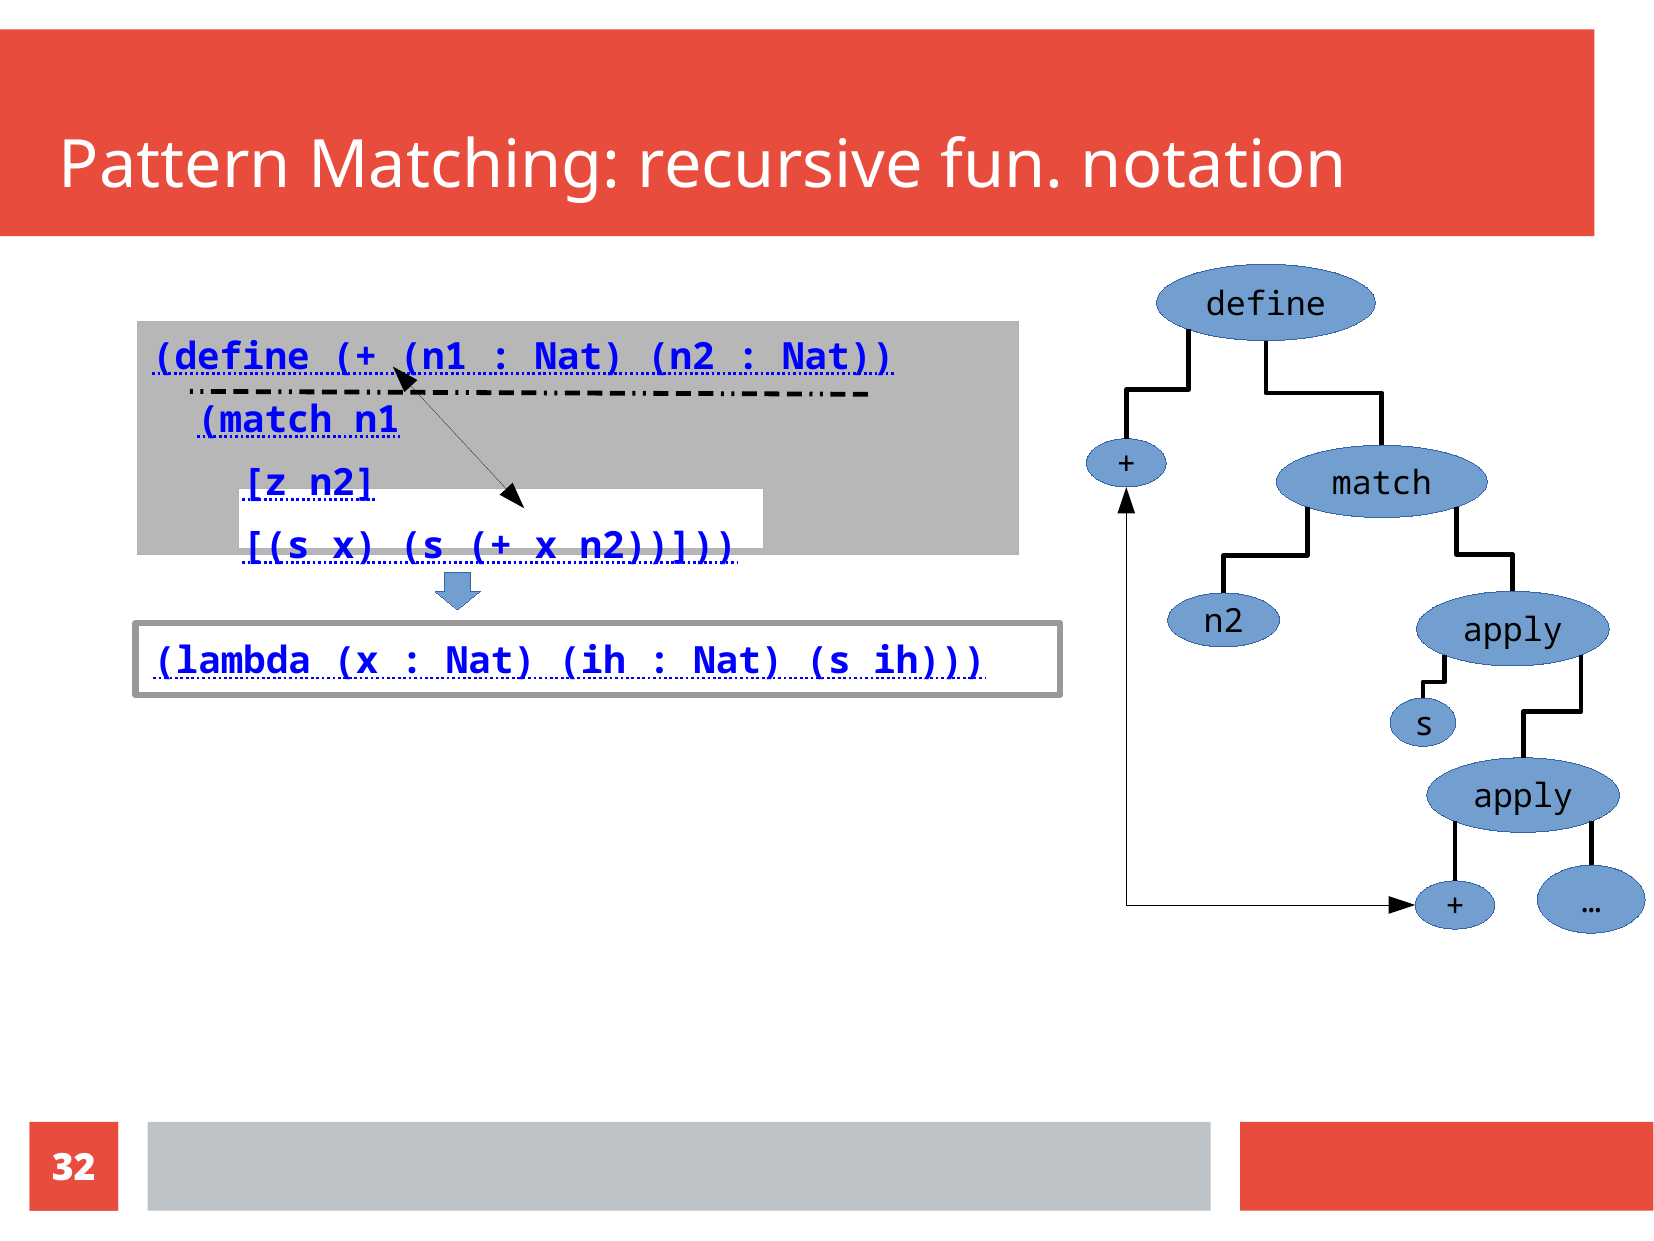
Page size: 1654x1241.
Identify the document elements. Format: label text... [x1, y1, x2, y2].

title Pattern Matching: recursive fun. notation [59, 59, 1595, 207]
text_box + [1086, 438, 1167, 487]
text_box (lambda (x : Nat) (ih : Nat) (s ih))) [135, 623, 1061, 689]
text_box [435, 572, 481, 610]
text_box [961, 321, 1019, 555]
text_box (define (+ (n1 : Nat) (n2 : Nat)) (match n1 [z n2] [(s x) (s (+ x n2))])) [137, 321, 961, 555]
text_box apply [1426, 757, 1620, 833]
text_box … [1537, 865, 1646, 934]
text_box match [1276, 445, 1488, 518]
text_box + [1415, 880, 1495, 930]
text_box apply [1416, 591, 1610, 666]
text_box define [1156, 264, 1376, 341]
text_box n2 [1167, 593, 1280, 647]
text_box s [1390, 698, 1456, 747]
